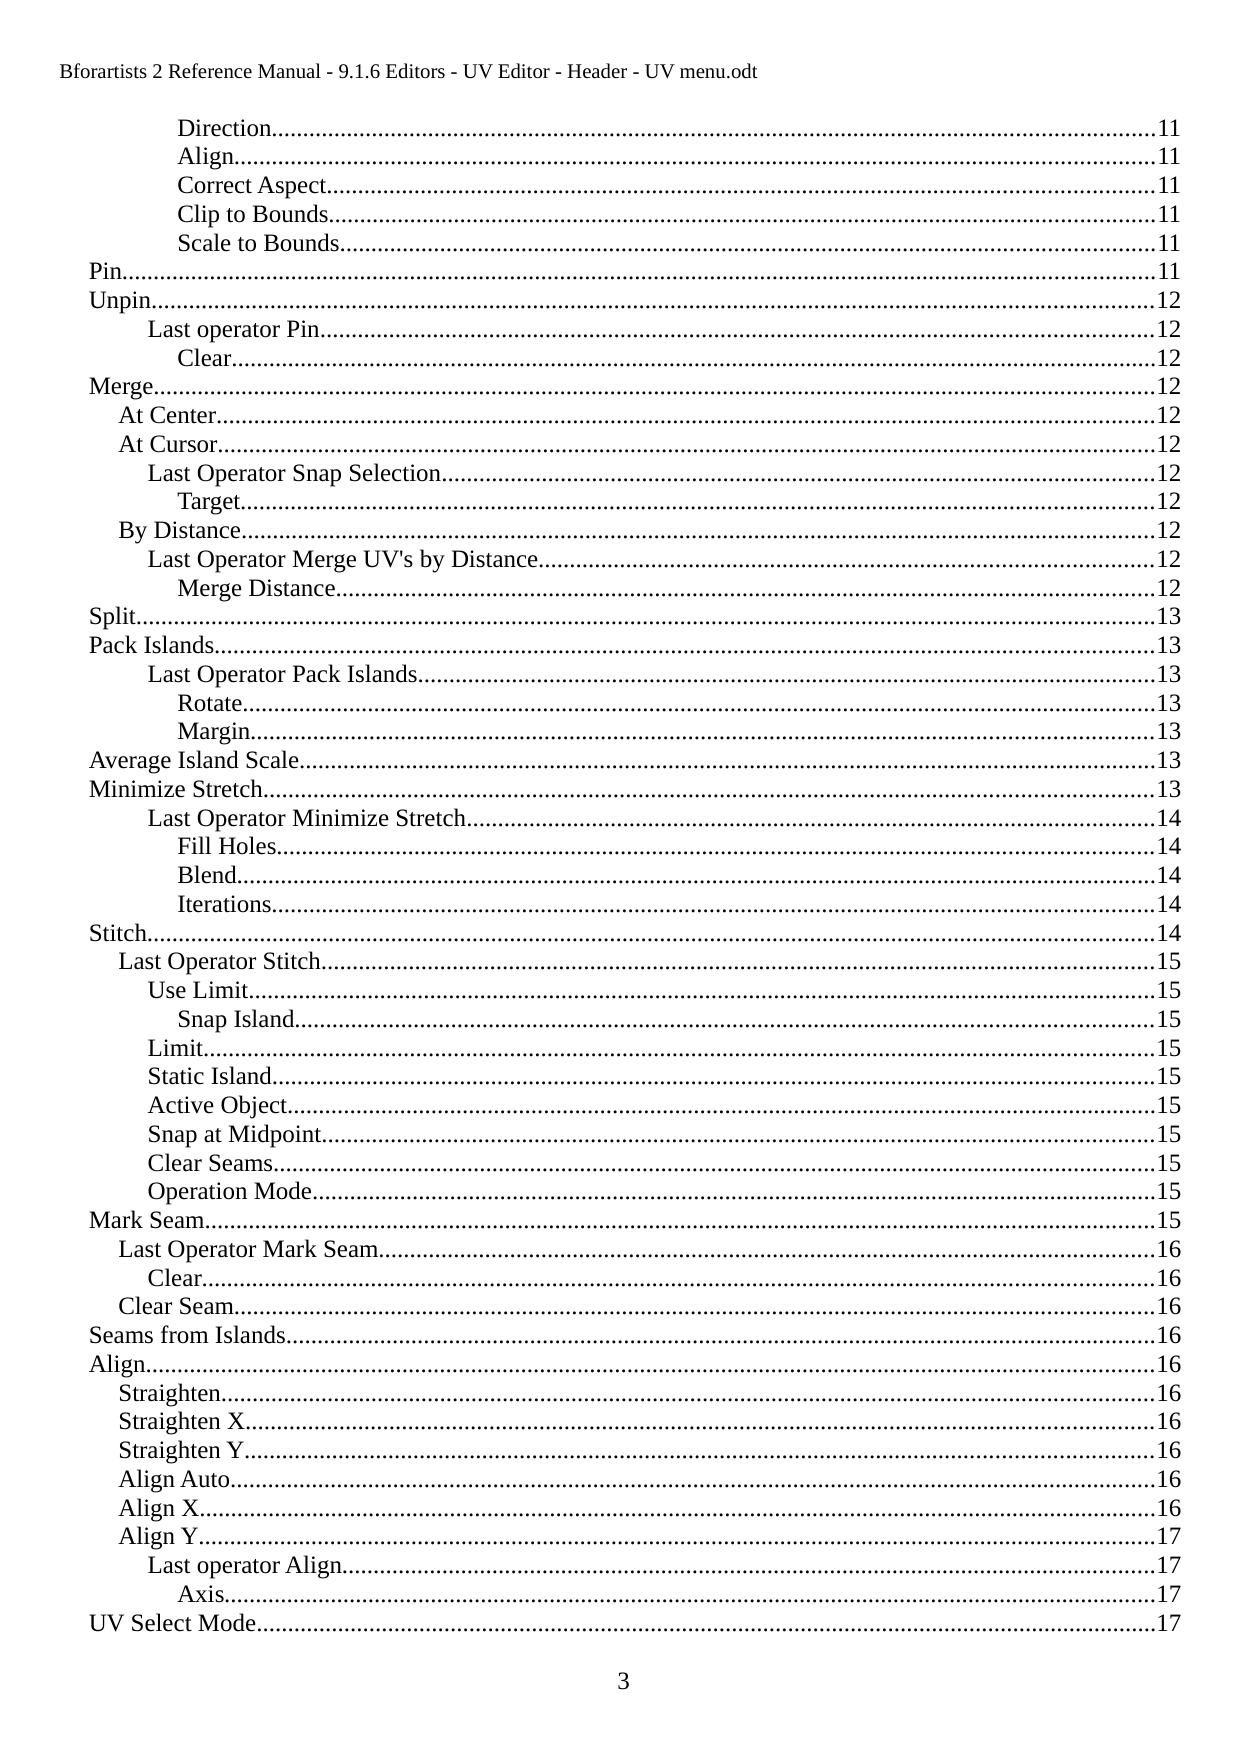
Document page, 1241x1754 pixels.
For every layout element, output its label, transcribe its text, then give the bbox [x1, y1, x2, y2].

text UV Select Mode 17 [88, 1608, 1181, 1636]
text Direction 11 [177, 113, 1181, 141]
text Static Island 15 [147, 1061, 1181, 1090]
text Operation Mode 15 [147, 1176, 1181, 1205]
text Last operator Pin 12 [147, 314, 1181, 343]
text Align Y 17 [118, 1521, 1181, 1550]
text Clear Seam 16 [118, 1291, 1181, 1320]
text Last Operator Merge UV's by Distance 12 [147, 544, 1181, 573]
text Align Auto 16 [118, 1464, 1181, 1493]
text Limit 15 [147, 1033, 1181, 1061]
text Minimize Stretch 13 [88, 774, 1181, 803]
text Pin 11 [88, 256, 1181, 285]
text Snap Island 15 [177, 1004, 1181, 1033]
text Straighten 16 [118, 1378, 1181, 1406]
text Margin 13 [177, 716, 1181, 745]
text Align 16 [88, 1349, 1181, 1378]
text Last Operator Stitch 15 [118, 946, 1181, 975]
text Rotate 13 [177, 688, 1181, 716]
text Last Operator Mark Seam 16 [118, 1234, 1181, 1263]
text Scale to Bounds 11 [177, 228, 1181, 256]
text At Center 12 [118, 400, 1181, 429]
text Straighten X 16 [118, 1406, 1181, 1435]
text Merge Distance 12 [177, 573, 1181, 601]
text Fill Holes 14 [177, 831, 1181, 860]
text Last Operator Pack Islands 13 [147, 659, 1181, 688]
text Last Operator Snap Selection 12 [147, 458, 1181, 486]
text Align 11 [177, 141, 1181, 170]
text Correct Aspect 11 [177, 170, 1181, 199]
text Seams from Islands 16 [88, 1320, 1181, 1349]
text Use Limit 15 [147, 975, 1181, 1004]
text Clip to Bounds 11 [177, 199, 1181, 228]
text Clear Seams 15 [147, 1148, 1181, 1176]
text At Cursor 12 [118, 429, 1181, 458]
text Pack Islands 13 [88, 630, 1181, 659]
text Clear 12 [177, 343, 1181, 371]
text Iterations 14 [177, 889, 1181, 918]
text By Distance 12 [118, 515, 1181, 544]
text Target 12 [177, 486, 1181, 515]
text Axis 17 [177, 1579, 1181, 1608]
text Split 13 [88, 601, 1181, 630]
text Straighten Y 16 [118, 1435, 1181, 1464]
text Blend 14 [177, 860, 1181, 889]
text Average Island Scale 13 [88, 745, 1181, 774]
text Align X 16 [118, 1493, 1181, 1521]
text Merge 12 [88, 371, 1181, 400]
text Last operator Align 17 [147, 1550, 1181, 1579]
text Mark Seam 15 [88, 1205, 1181, 1234]
text Active Object 15 [147, 1090, 1181, 1119]
text Snap at Midpoint 15 [147, 1119, 1181, 1148]
text Stitch 14 [88, 918, 1181, 946]
text Last Operator Minimize Stretch 14 [147, 803, 1181, 831]
text Clear 16 [147, 1263, 1181, 1291]
text Unpin 12 [88, 285, 1181, 314]
